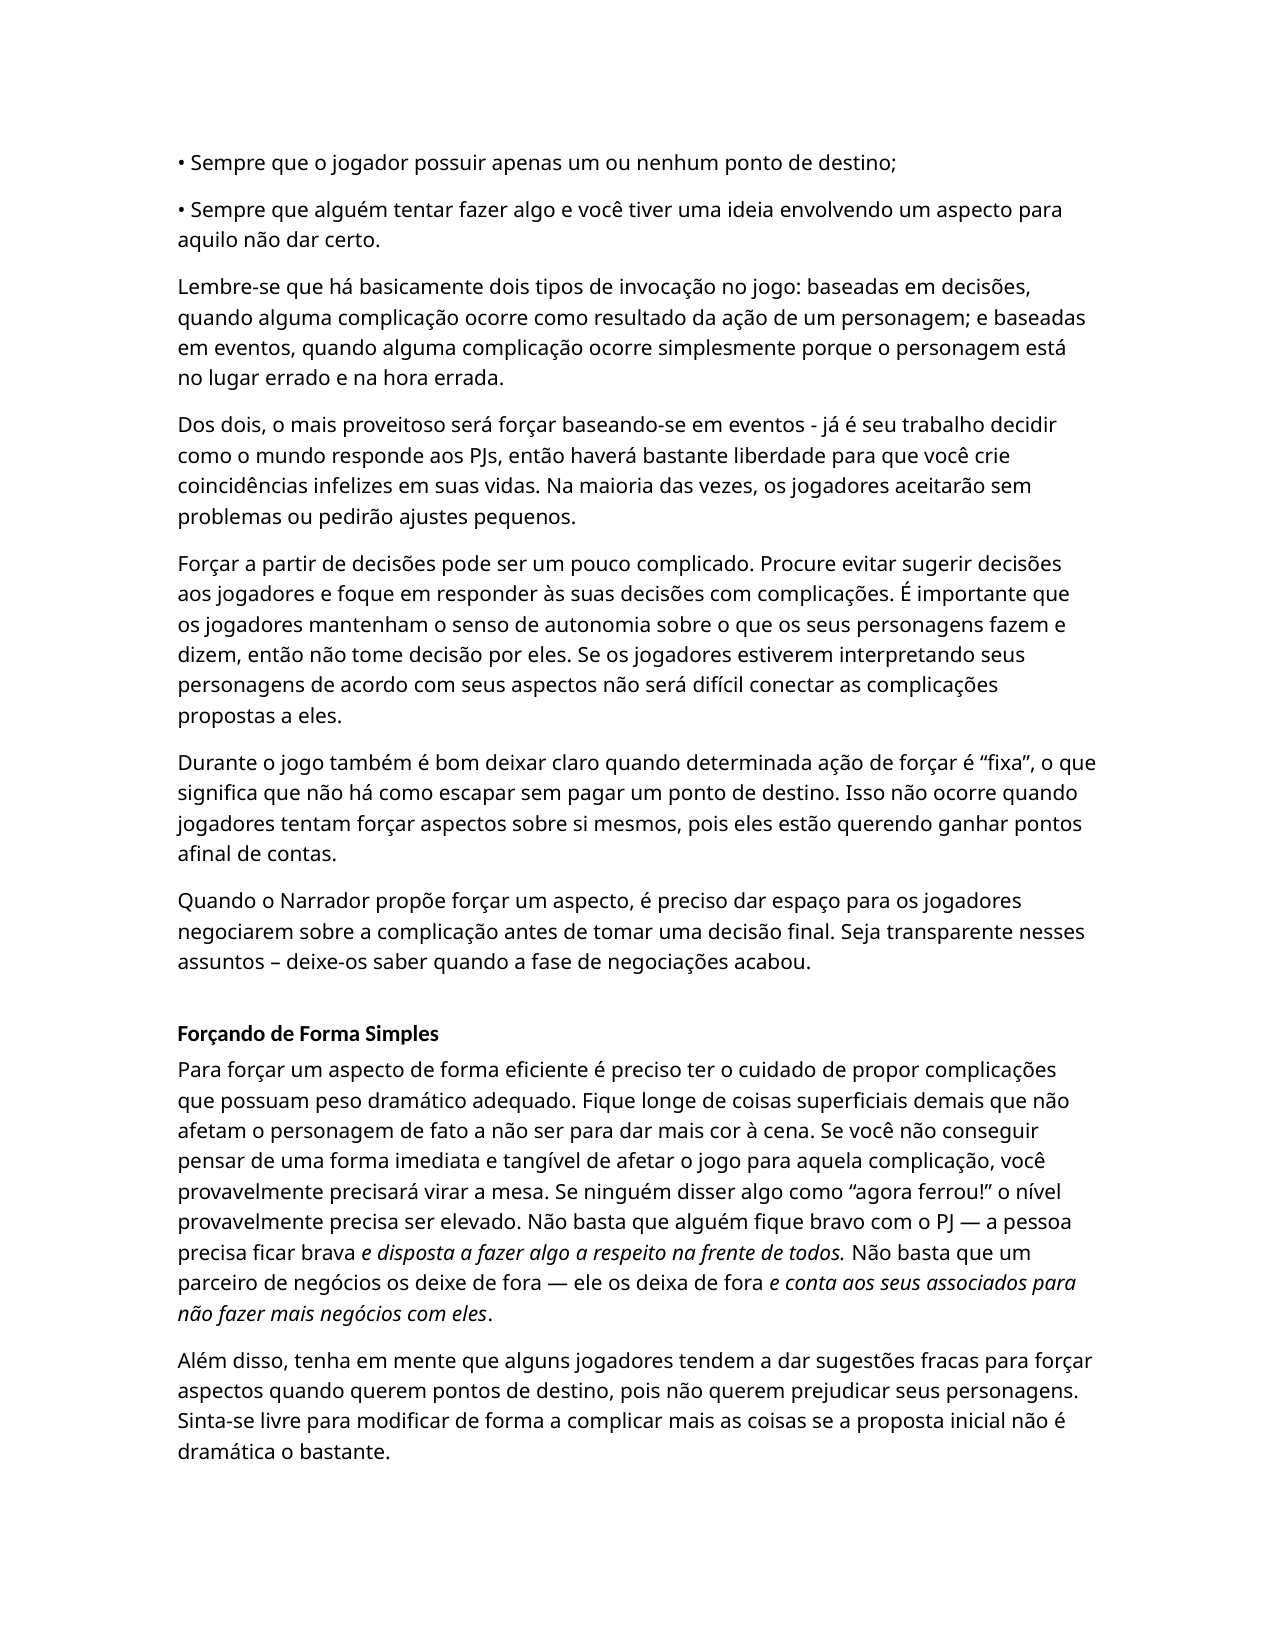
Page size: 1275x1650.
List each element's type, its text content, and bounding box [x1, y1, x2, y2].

text • Sempre que alguém tentar fazer algo e você tiver uma ideia envolvendo um aspecto para aquilo não dar certo. [177, 195, 1098, 253]
text Lembre-se que há basicamente dois tipos de invocação no jogo: baseadas em decisões, quando alguma complicação ocorre como resultado da ação de um personagem; e baseadas em eventos, quando alguma complicação ocorre simplesmente porque o personagem está no lugar errado e na hora errada. [177, 272, 1098, 392]
text Quando o Narrador propõe forçar um aspecto, é preciso dar espaço para os jogadores negociarem sobre a complicação antes de tomar uma decisão final. Seja transparente nesses assuntos – deixe-os saber quando a fase de negociações acabou. [177, 886, 1098, 976]
text Além disso, tenha em mente que alguns jogadores tendem a dar sugestões fracas para forçar aspectos quando querem pontos de destino, pois não querem prejudicar seus personagens. Sinta-se livre para modificar de forma a complicar mais as coisas se a proposta inicial não é dramática o bastante. [177, 1346, 1098, 1466]
text • Sempre que o jogador possuir apenas um ou nenhum ponto de destino; [177, 148, 1098, 176]
text Para forçar um aspecto de forma eficiente é preciso ter o cuidado de propor complicações que possuam peso dramático adequado. Fique longe de coisas superficiais demais que não afetam o personagem de fato a não ser para dar mais cor à cena. Se você não conseguir pensar de uma forma imediata e tangível de afetar o jogo para aquela complicação, você provavelmente precisará virar a mesa. Se ninguém disser algo como “agora ferrou!” o nível provavelmente precisa ser elevado. Não basta que alguém fique bravo com o PJ — a pessoa precisa ficar brava e disposta a fazer algo a respeito na frente de todos. Não basta que um parceiro de negócios os deixe de fora — ele os deixa de fora e conta aos seus associados para não fazer mais negócios com eles. [177, 1055, 1098, 1327]
subtitle Forçando de Forma Simples [177, 1019, 1098, 1047]
text Durante o jogo também é bom deixar claro quando determinada ação de forçar é “fixa”, o que significa que não há como escapar sem pagar um ponto de destino. Isso não ocorre quando jogadores tentam forçar aspectos sobre si mesmos, pois eles estão querendo ganhar pontos afinal de contas. [177, 748, 1098, 868]
text Dos dois, o mais proveitoso será forçar baseando-se em eventos - já é seu trabalho decidir como o mundo responde aos PJs, então haverá bastante liberdade para que você crie coincidências infelizes em suas vidas. Na maioria das vezes, os jogadores aceitarão sem problemas ou pedirão ajustes pequenos. [177, 411, 1098, 530]
text Forçar a partir de decisões pode ser um pouco complicado. Procure evitar sugerir decisões aos jogadores e foque em responder às suas decisões com complicações. É importante que os jogadores mantenham o senso de autonomia sobre o que os seus personagens fazem e dizem, então não tome decisão por eles. Se os jogadores estiverem interpretando seus personagens de acordo com seus aspectos não será difícil conectar as complicações propostas a eles. [177, 549, 1098, 729]
